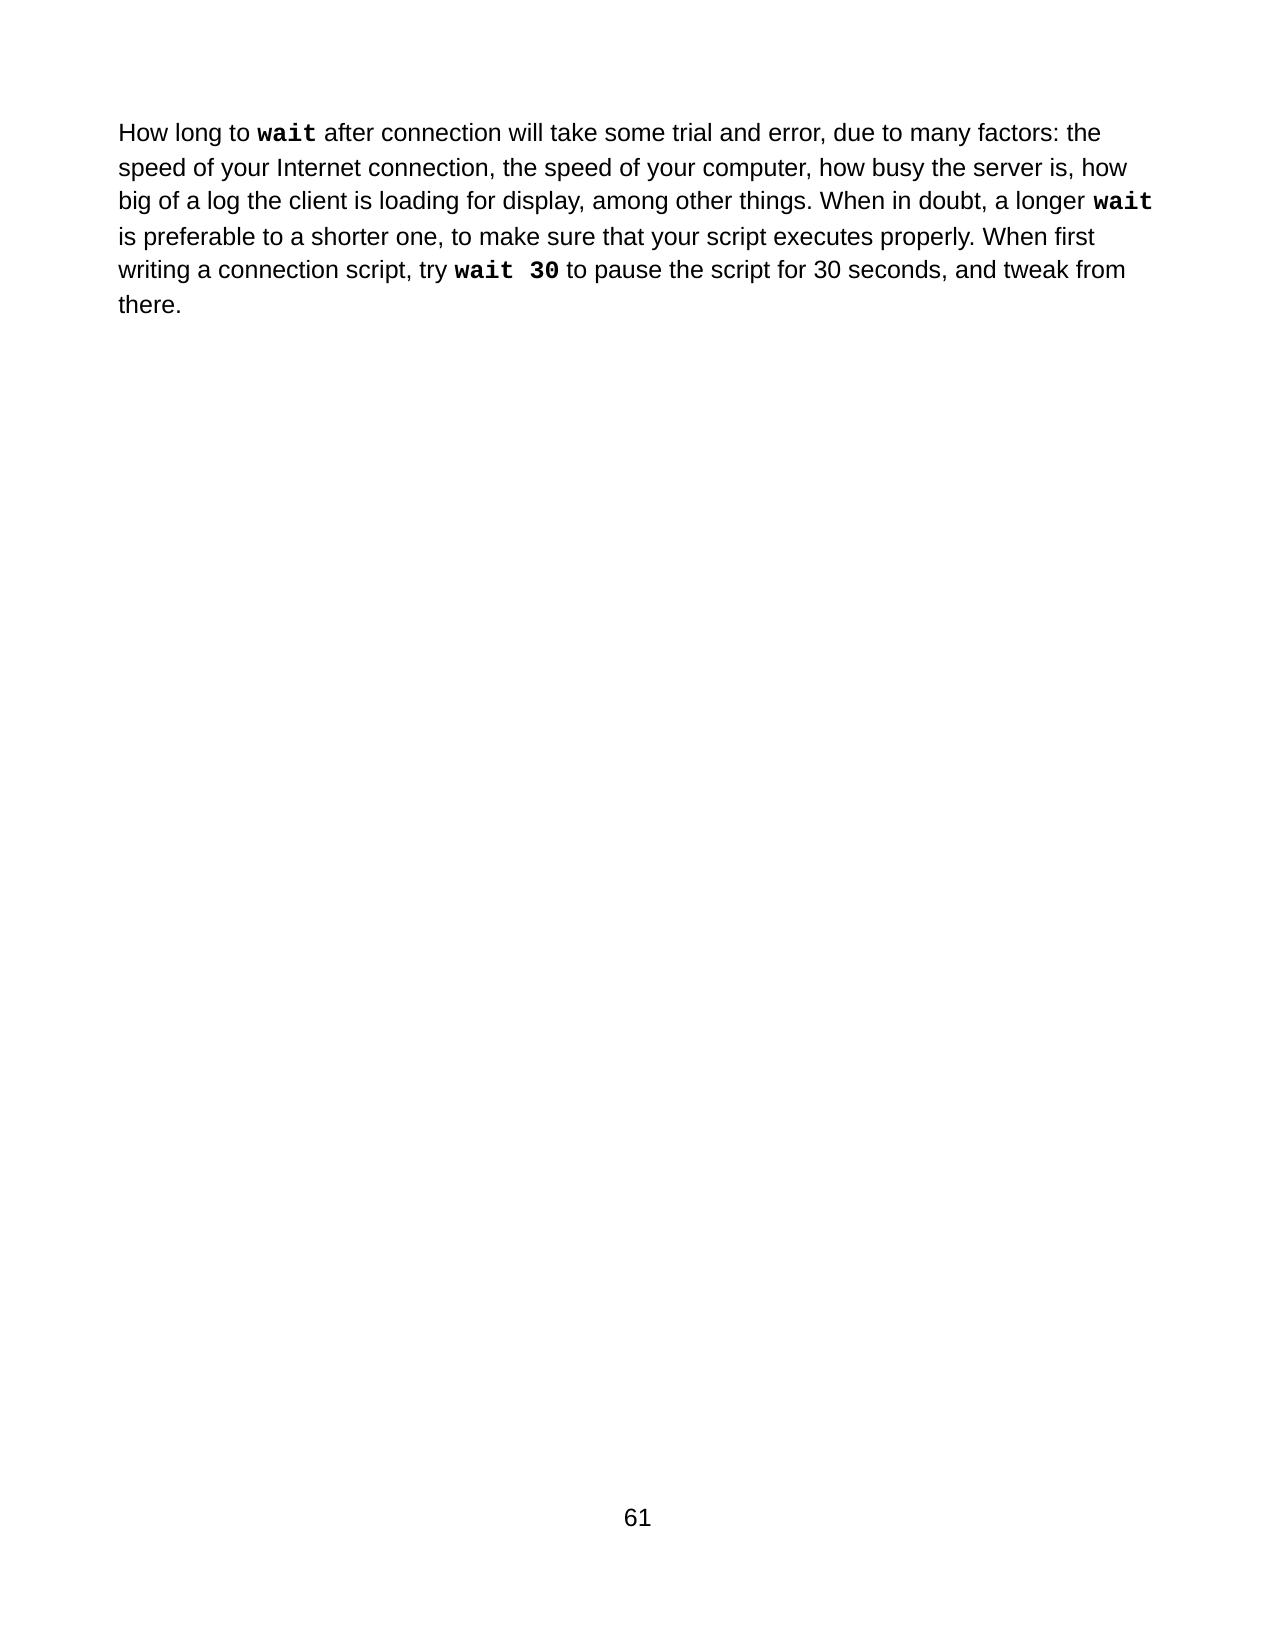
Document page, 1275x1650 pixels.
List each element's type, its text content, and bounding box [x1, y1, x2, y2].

text How long to wait after connection will take some trial and error, due to many factors: the speed of your Internet connection, the speed of your computer, how busy the server is, how big of a log the client is loading for display, among other things. When in doubt, a longer wait is preferable to a shorter one, to make sure that your script executes properly. When first writing a connection script, try wait 30 to pause the script for 30 seconds, and tweak from there. [118, 118, 1157, 318]
